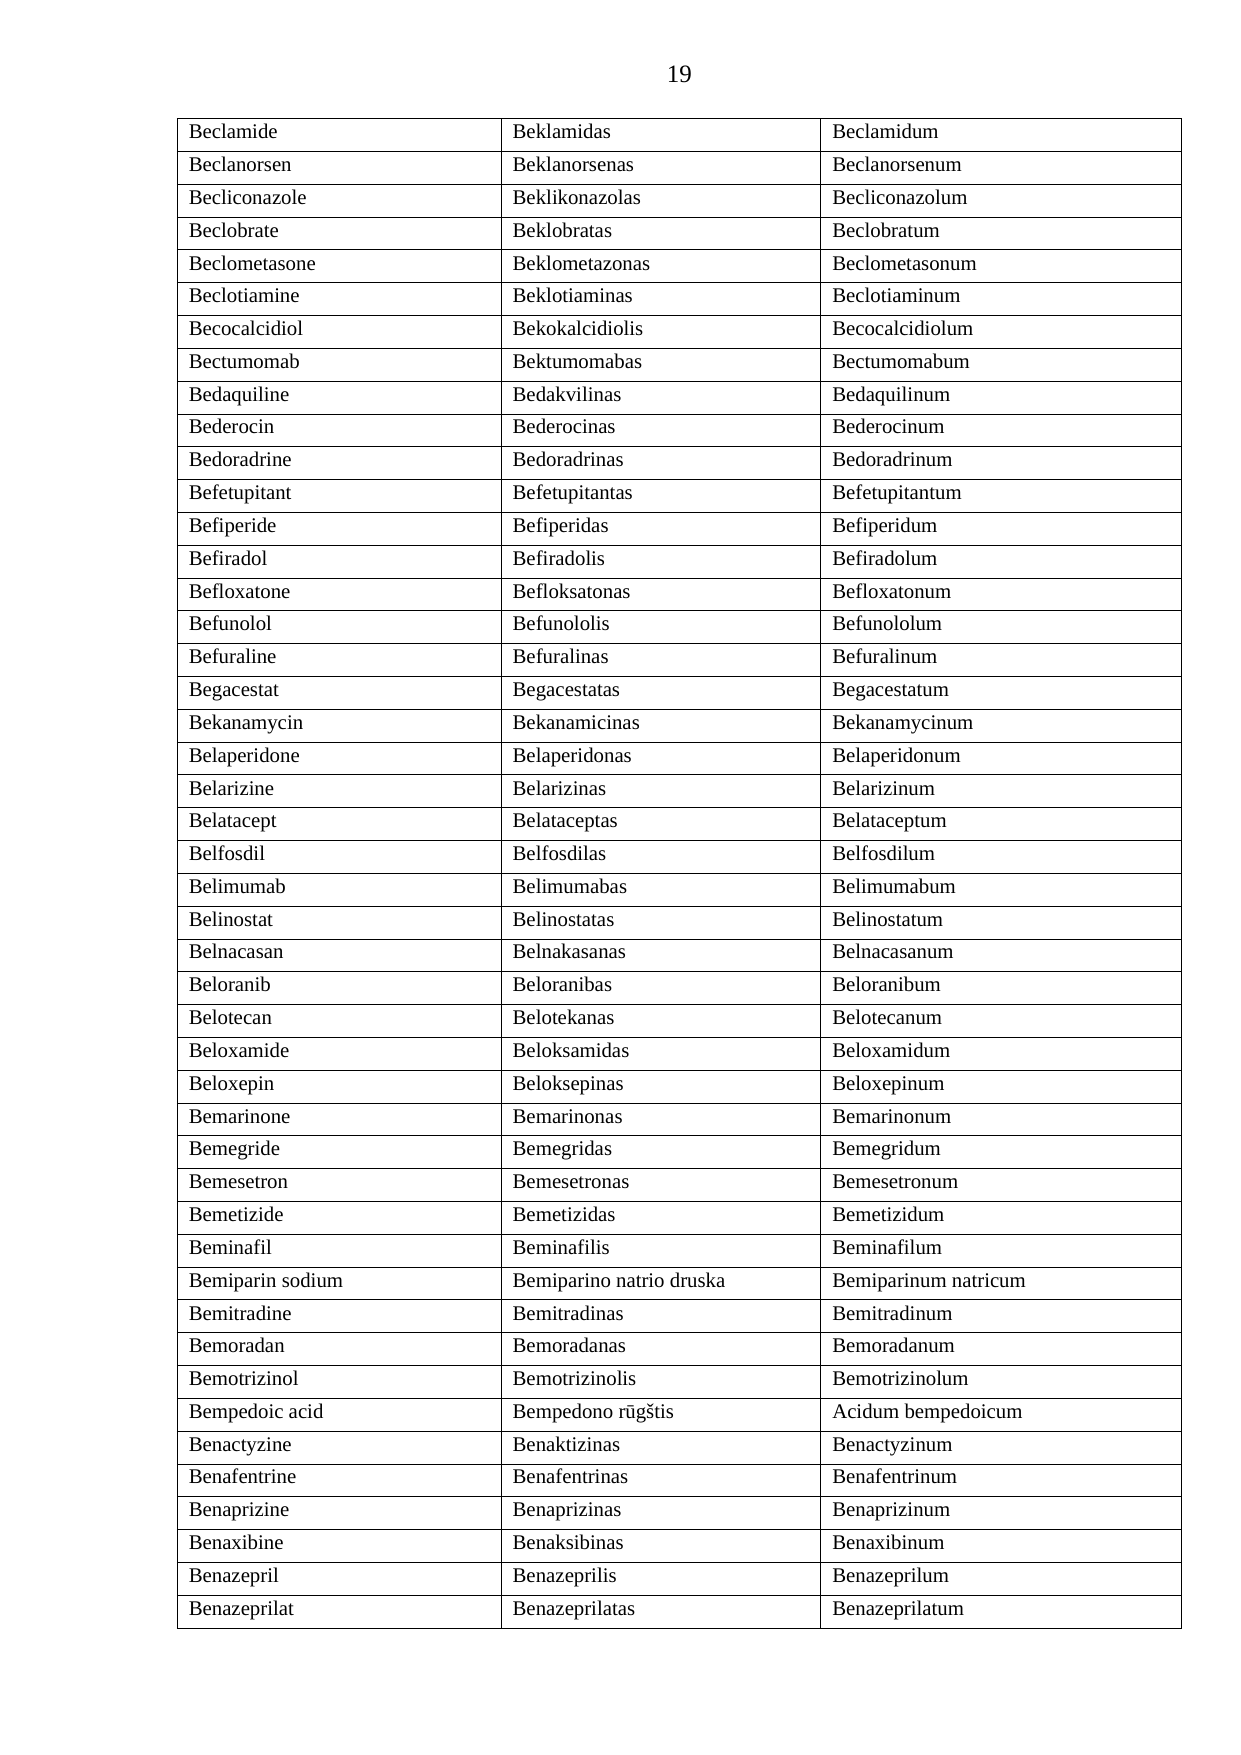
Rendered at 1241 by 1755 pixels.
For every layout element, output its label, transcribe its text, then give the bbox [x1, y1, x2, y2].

table_cell Befunololis [502, 611, 820, 643]
table_cell Bemarinonum [821, 1104, 1181, 1135]
table_cell Belinostat [178, 907, 501, 938]
table_cell Befloksatonas [502, 579, 820, 610]
table_cell Belfosdilas [502, 841, 820, 873]
table_cell Bectumomab [178, 349, 501, 381]
table_cell Befiradolis [502, 546, 820, 577]
table_cell Belnacasan [178, 940, 501, 971]
table_cell Belaperidone [178, 743, 501, 774]
table_cell Begacestatum [821, 677, 1181, 709]
table_cell Benafentrine [178, 1465, 501, 1496]
table_cell Beclometasonum [821, 250, 1181, 282]
table_cell Bederocinas [502, 415, 820, 446]
table_cell Bemiparinum natricum [821, 1268, 1181, 1299]
table_cell Beloranibas [502, 972, 820, 1004]
table_cell Befetupitantum [821, 480, 1181, 512]
table_cell Beloranibum [821, 972, 1181, 1004]
table_cell Bedoradrine [178, 447, 501, 479]
table_cell Belimumab [178, 874, 501, 906]
table_cell Beloxepinum [821, 1071, 1181, 1102]
table_cell Benaxibine [178, 1530, 501, 1562]
table_cell Belatacept [178, 808, 501, 840]
table_cell Bedakvilinas [502, 382, 820, 413]
table_cell Beclotiamine [178, 283, 501, 315]
table_cell Beclanorsenum [821, 152, 1181, 184]
table_cell Bektumomabas [502, 349, 820, 381]
table_cell Belaperidonas [502, 743, 820, 774]
table_cell Becliconazolum [821, 185, 1181, 217]
table_cell Beloksepinas [502, 1071, 820, 1102]
table_cell Befloxatonum [821, 579, 1181, 610]
table_cell Bederocinum [821, 415, 1181, 446]
table_cell Bemegride [178, 1136, 501, 1168]
table_cell Bekanamycinum [821, 710, 1181, 742]
table_cell Benaksibinas [502, 1530, 820, 1562]
table_cell Beklobratas [502, 218, 820, 249]
table_cell Befetupitantas [502, 480, 820, 512]
table_cell Bedaquiline [178, 382, 501, 413]
table_cell Bemarinonas [502, 1104, 820, 1135]
table_cell Beklotiaminas [502, 283, 820, 315]
table_cell Becocalcidiol [178, 316, 501, 348]
table_cell Belinostatum [821, 907, 1181, 938]
table_cell Bemiparino natrio druska [502, 1268, 820, 1299]
table_cell Beloxamide [178, 1038, 501, 1070]
table_cell Belinostatas [502, 907, 820, 938]
table_cell Befloxatone [178, 579, 501, 610]
table_cell Beminafilum [821, 1235, 1181, 1267]
table_cell Belimumabum [821, 874, 1181, 906]
table_cell Bemetizidas [502, 1202, 820, 1234]
table_cell Bempedoic acid [178, 1399, 501, 1431]
table_cell Begacestatas [502, 677, 820, 709]
table_cell Bemesetronum [821, 1169, 1181, 1201]
table_cell Belataceptum [821, 808, 1181, 840]
table_cell Beloranib [178, 972, 501, 1004]
table_cell Befuraline [178, 644, 501, 676]
table_cell Beclamidum [821, 119, 1181, 151]
table_cell Belotecan [178, 1005, 501, 1037]
table_cell Belaperidonum [821, 743, 1181, 774]
table_cell Bemotrizinolum [821, 1366, 1181, 1398]
table_cell Belarizine [178, 775, 501, 807]
table_cell Benazeprilat [178, 1596, 501, 1627]
table_cell Beminafil [178, 1235, 501, 1267]
table_cell Bemegridum [821, 1136, 1181, 1168]
table_cell Beklanorsenas [502, 152, 820, 184]
table_cell Benazeprilis [502, 1563, 820, 1595]
table_cell Bedoradrinum [821, 447, 1181, 479]
table_cell Beclotiaminum [821, 283, 1181, 315]
table_cell Benafentrinum [821, 1465, 1181, 1496]
table_cell Bedaquilinum [821, 382, 1181, 413]
table_cell Bectumomabum [821, 349, 1181, 381]
table_cell Beklikonazolas [502, 185, 820, 217]
table_cell Becocalcidiolum [821, 316, 1181, 348]
table_cell Benactyzinum [821, 1432, 1181, 1463]
table_cell Beklamidas [502, 119, 820, 151]
table_cell Benaprizinum [821, 1497, 1181, 1529]
table_cell Bemitradine [178, 1300, 501, 1332]
table_cell Bemotrizinolis [502, 1366, 820, 1398]
table_cell Beloxamidum [821, 1038, 1181, 1070]
table_cell Benazeprilum [821, 1563, 1181, 1595]
table_cell Belataceptas [502, 808, 820, 840]
table_cell Benaprizine [178, 1497, 501, 1529]
table_cell Benafentrinas [502, 1465, 820, 1496]
table_cell Becliconazole [178, 185, 501, 217]
table_cell Belotekanas [502, 1005, 820, 1037]
table_cell Belimumabas [502, 874, 820, 906]
table_cell Befiperide [178, 513, 501, 545]
table_cell Befunololum [821, 611, 1181, 643]
table_cell Bemotrizinol [178, 1366, 501, 1398]
table_cell Befiradol [178, 546, 501, 577]
table_cell Bemesetronas [502, 1169, 820, 1201]
table_cell Benaprizinas [502, 1497, 820, 1529]
table_cell Befunolol [178, 611, 501, 643]
table_cell Belfosdil [178, 841, 501, 873]
table_cell Benazeprilatum [821, 1596, 1181, 1627]
table_cell Befiperidas [502, 513, 820, 545]
table_cell Beloxepin [178, 1071, 501, 1102]
table_cell Benazeprilatas [502, 1596, 820, 1627]
table_cell Bekokalcidiolis [502, 316, 820, 348]
table_cell Bemesetron [178, 1169, 501, 1201]
table_cell Belfosdilum [821, 841, 1181, 873]
table_cell Beclobrate [178, 218, 501, 249]
table_cell Bemetizidum [821, 1202, 1181, 1234]
table_cell Befetupitant [178, 480, 501, 512]
table_cell Benaktizinas [502, 1432, 820, 1463]
table_cell Befiradolum [821, 546, 1181, 577]
table_cell Begacestat [178, 677, 501, 709]
table_cell Beklometazonas [502, 250, 820, 282]
table_cell Beminafilis [502, 1235, 820, 1267]
table_cell Bemoradanas [502, 1333, 820, 1365]
table_cell Befuralinum [821, 644, 1181, 676]
table_cell Bemitradinum [821, 1300, 1181, 1332]
table_cell Bedoradrinas [502, 447, 820, 479]
table_cell Befiperidum [821, 513, 1181, 545]
table_cell Bemiparin sodium [178, 1268, 501, 1299]
table_cell Belnacasanum [821, 940, 1181, 971]
table_cell Bederocin [178, 415, 501, 446]
table_cell Bemetizide [178, 1202, 501, 1234]
table_cell Bemoradan [178, 1333, 501, 1365]
table_cell Benactyzine [178, 1432, 501, 1463]
table_cell Bemoradanum [821, 1333, 1181, 1365]
table_cell Acidum bempedoicum [821, 1399, 1181, 1431]
table_cell Benazepril [178, 1563, 501, 1595]
table_cell Belarizinum [821, 775, 1181, 807]
table_cell Bempedono rūgštis [502, 1399, 820, 1431]
table_cell Bemegridas [502, 1136, 820, 1168]
table_cell Belarizinas [502, 775, 820, 807]
table_cell Beloksamidas [502, 1038, 820, 1070]
table_cell Befuralinas [502, 644, 820, 676]
table_cell Beclamide [178, 119, 501, 151]
table_cell Belotecanum [821, 1005, 1181, 1037]
table_cell Benaxibinum [821, 1530, 1181, 1562]
table_cell Bemitradinas [502, 1300, 820, 1332]
table_cell Bekanamicinas [502, 710, 820, 742]
table_cell Beclanorsen [178, 152, 501, 184]
table_cell Belnakasanas [502, 940, 820, 971]
table_cell Beclometasone [178, 250, 501, 282]
table_cell Beclobratum [821, 218, 1181, 249]
table_cell Bemarinone [178, 1104, 501, 1135]
table_cell Bekanamycin [178, 710, 501, 742]
